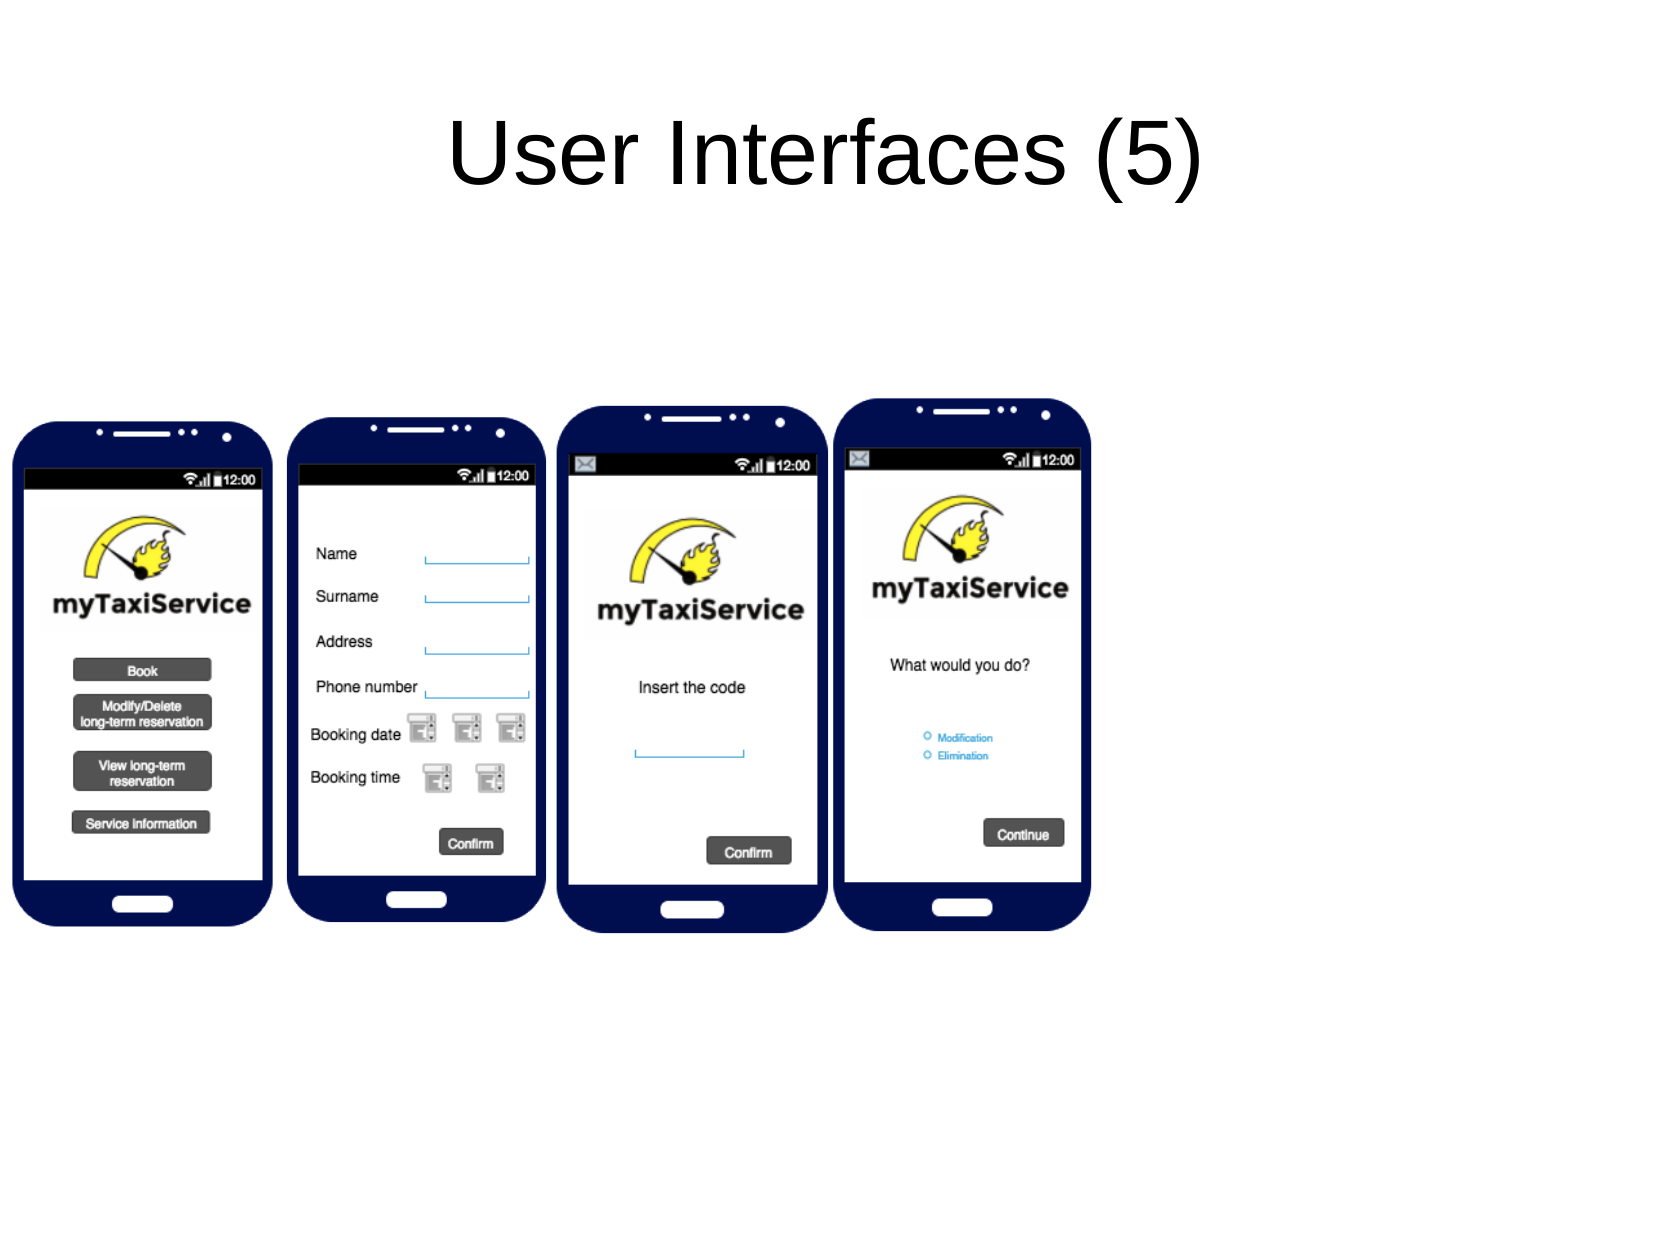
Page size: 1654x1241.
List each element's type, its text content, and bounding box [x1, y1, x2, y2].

picture [11, 386, 1116, 951]
title User Interfaces (5) [82, 49, 1571, 257]
